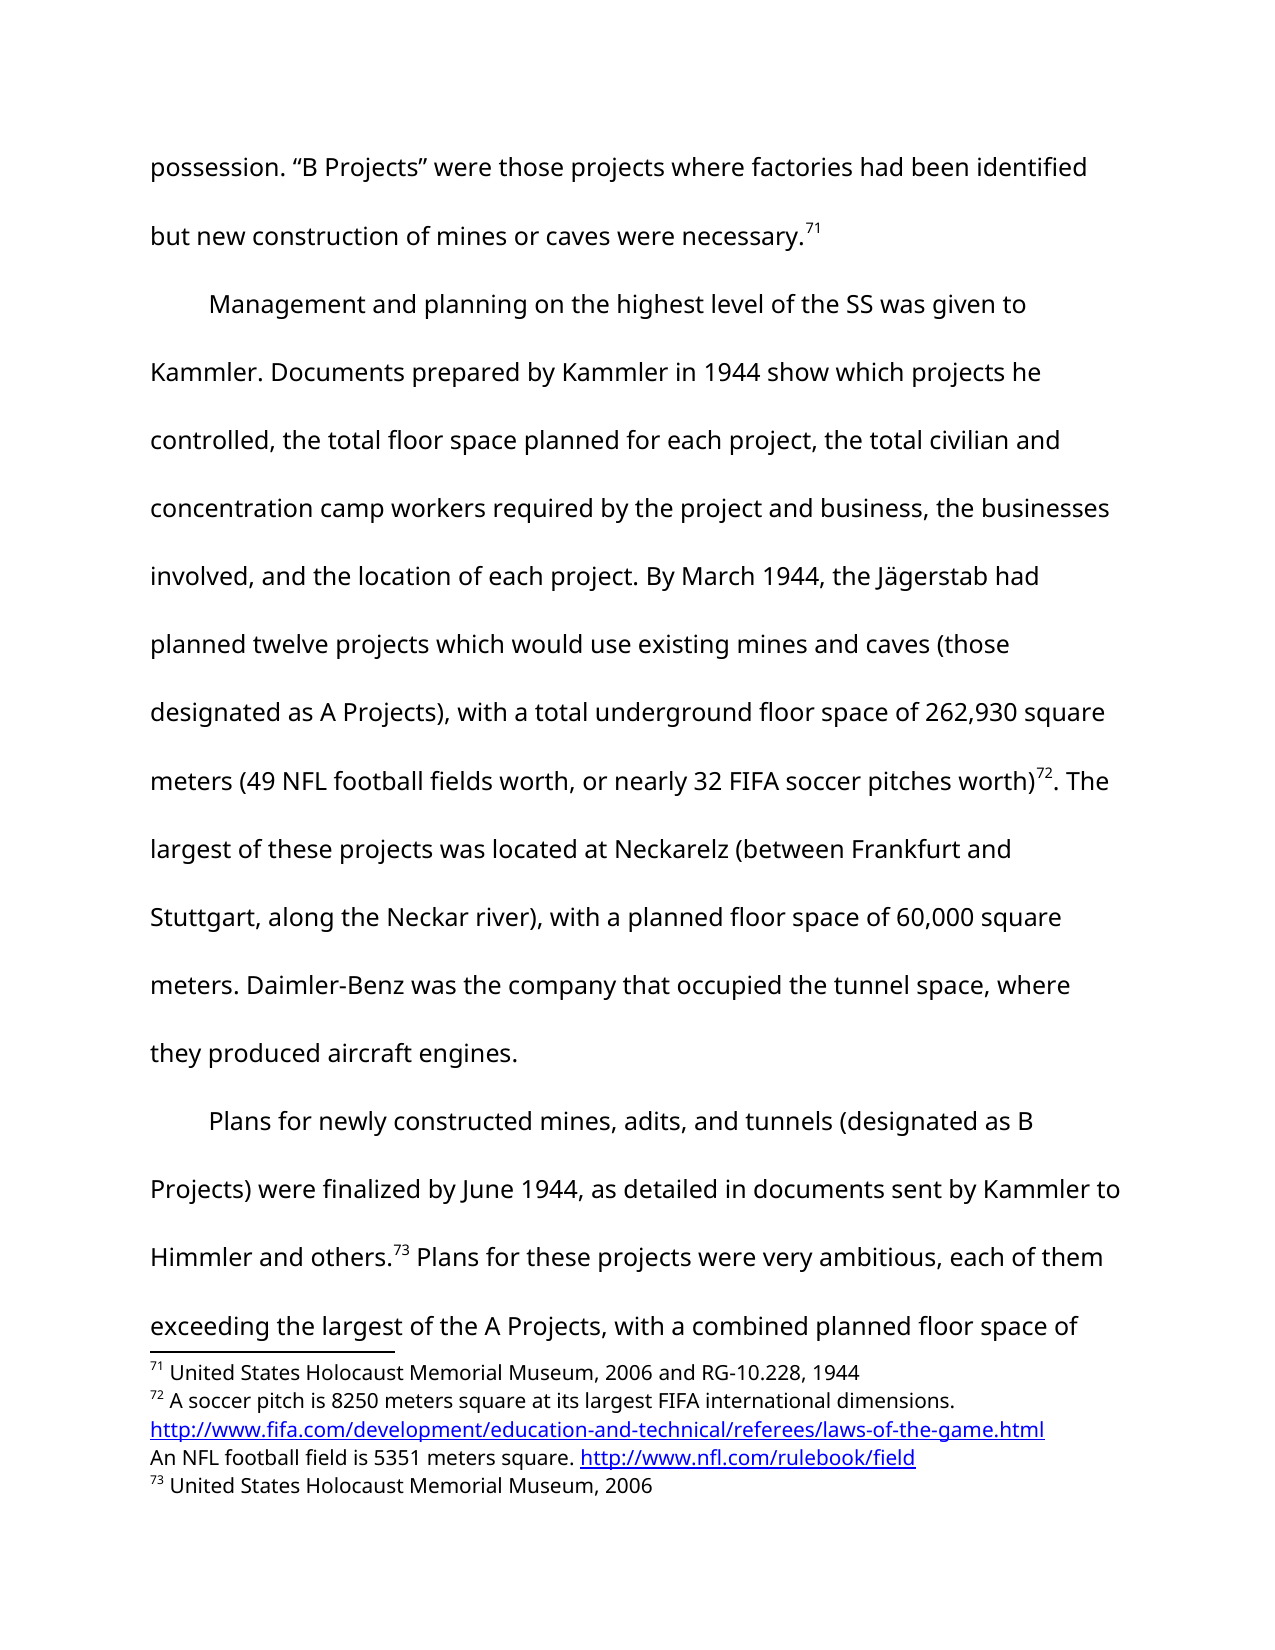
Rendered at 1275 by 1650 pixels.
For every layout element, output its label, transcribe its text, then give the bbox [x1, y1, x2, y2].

text A soccer pitch is 8250 meters square at its largest FIFA international dimensions. http://www.fifa.com/development/education-and-technical/referees/laws-of-the-game.html [150, 1386, 1125, 1443]
text possession. “B Projects” were those projects where factories had been identified but new construction of mines or caves were necessary. [150, 150, 1125, 252]
text United States Holocaust Memorial Museum, 2006 and RG-10.228, 1944 [150, 1358, 1125, 1386]
text Management and planning on the highest level of the SS was given to Kammler. Documents prepared by Kammler in 1944 show which projects he controlled, the total floor space planned for each project, the total civilian and concentration camp workers required by the project and business, the businesses involved, and the location of each project. By March 1944, the Jägerstab had planned twelve projects which would use existing mines and caves (those designated as A Projects), with a total underground floor space of 262,930 square meters (49 NFL football fields worth, or nearly 32 FIFA soccer pitches worth). The largest of these projects was located at Neckarelz (between Frankfurt and Stuttgart, along the Neckar river), with a planned floor space of 60,000 square meters. Daimler-Benz was the company that occupied the tunnel space, where they produced aircraft engines. [150, 286, 1125, 1070]
text An NFL football field is 5351 meters square. http://www.nfl.com/rulebook/field [150, 1443, 1125, 1472]
text United States Holocaust Memorial Museum, 2006 [150, 1472, 1125, 1500]
text Plans for newly constructed mines, adits, and tunnels (designated as B Projects) were finalized by June 1944, as detailed in documents sent by Kammler to Himmler and others. Plans for these projects were very ambitious, each of them exceeding the largest of the A Projects, with a combined planned floor space of [150, 1104, 1125, 1342]
